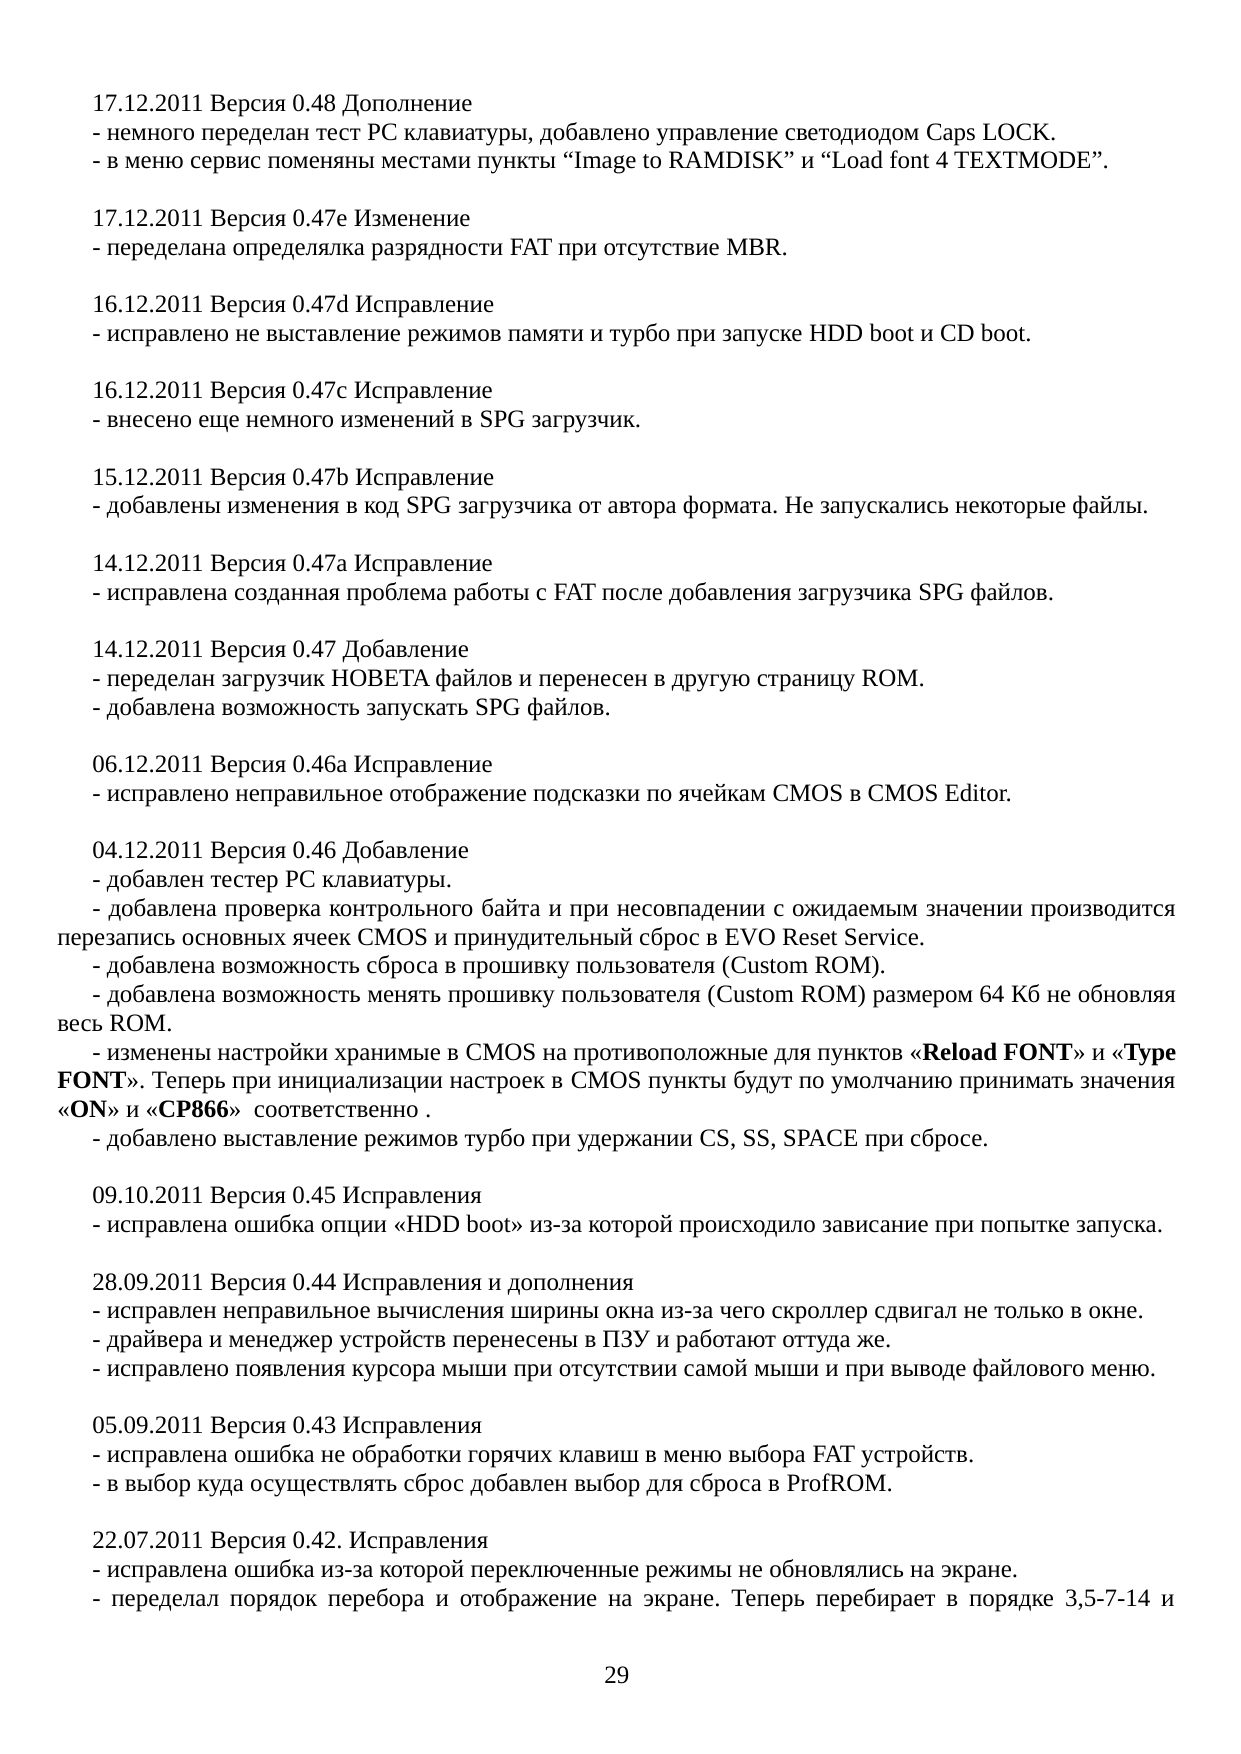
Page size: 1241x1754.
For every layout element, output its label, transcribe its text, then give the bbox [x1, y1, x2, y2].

text - в выбор куда осуществлять сброс добавлен выбор для сброса в ProfROM. [57, 1468, 1176, 1497]
text - добавлена возможность сброса в прошивку пользователя (Custom ROM). [57, 951, 1176, 979]
text - переделан загрузчик HOBETA файлов и перенесен в другую страницу ROM. [57, 663, 1176, 692]
text - добавлена возможность запускать SPG файлов. [57, 692, 1176, 721]
text - исправлена ошибка не обработки горячих клавиш в меню выбора FAT устройств. [57, 1439, 1176, 1468]
text - изменены настройки хранимые в CMOS на противоположные для пунктов «Reload FONT» и «Type FONT». Теперь при инициализации настроек в CMOS пункты будут по умолчанию принимать значения «ON» и «CP866» соответственно . [57, 1037, 1176, 1123]
text 05.09.2011 Версия 0.43 Исправления [57, 1411, 1176, 1439]
text - немного переделан тест PC клавиатуры, добавлено управление светодиодом Caps LOCK. [57, 117, 1176, 146]
text - добавлено выставление режимов турбо при удержании CS, SS, SPACE при сбросе. [57, 1123, 1176, 1152]
text - исправлено неправильное отображение подсказки по ячейкам CMOS в CMOS Editor. [57, 778, 1176, 807]
text - исправлена ошибка из-за которой переключенные режимы не обновлялись на экране. [57, 1554, 1176, 1583]
text 22.07.2011 Версия 0.42. Исправления [57, 1526, 1176, 1554]
text 17.12.2011 Версия 0.47e Изменение [57, 203, 1176, 232]
text - исправлена созданная проблема работы с FAT после добавления загрузчика SPG файлов. [57, 577, 1176, 606]
text - исправлено появления курсора мыши при отсутствии самой мыши и при выводе файлового меню. [57, 1353, 1176, 1382]
text - добавлены изменения в код SPG загрузчика от автора формата. Не запускались некоторые файлы. [57, 491, 1176, 519]
text - добавлена проверка контрольного байта и при несовпадении с ожидаемым значении производится перезапись основных ячеек CMOS и принудительный сброс в EVO Reset Service. [57, 893, 1176, 951]
text - добавлена возможность менять прошивку пользователя (Custom ROM) размером 64 Кб не обновляя весь ROM. [57, 979, 1176, 1037]
text - переделал порядок перебора и отображение на экране. Теперь перебирает в порядке 3,5-7-14 и [57, 1583, 1176, 1612]
text 15.12.2011 Версия 0.47b Исправление [57, 462, 1176, 491]
text - переделана определялка разрядности FAT при отсутствие MBR. [57, 232, 1176, 261]
text 14.12.2011 Версия 0.47a Исправление [57, 548, 1176, 577]
text 04.12.2011 Версия 0.46 Добавление [57, 836, 1176, 864]
text 16.12.2011 Версия 0.47d Исправление [57, 289, 1176, 318]
text - драйвера и менеджер устройств перенесены в ПЗУ и работают оттуда же. [57, 1324, 1176, 1353]
text - добавлен тестер PC клавиатуры. [57, 864, 1176, 893]
text 09.10.2011 Версия 0.45 Исправления [57, 1181, 1176, 1209]
text 28.09.2011 Версия 0.44 Исправления и дополнения [57, 1267, 1176, 1296]
text 16.12.2011 Версия 0.47c Исправление [57, 376, 1176, 404]
text 14.12.2011 Версия 0.47 Добавление [57, 634, 1176, 663]
text - исправлено не выставление режимов памяти и турбо при запуске HDD boot и CD boot. [57, 318, 1176, 347]
text - исправлена ошибка опции «HDD boot» из-за которой происходило зависание при попытке запуска. [57, 1209, 1176, 1238]
text 06.12.2011 Версия 0.46а Исправление [57, 749, 1176, 778]
text - внесено еще немного изменений в SPG загрузчик. [57, 404, 1176, 433]
text - исправлен неправильное вычисления ширины окна из-за чего скроллер сдвигал не только в окне. [57, 1296, 1176, 1324]
text - в меню сервис поменяны местами пункты “Image to RAMDISK” и “Load font 4 TEXTMODE”. [57, 146, 1176, 174]
text 17.12.2011 Версия 0.48 Дополнение [57, 88, 1176, 117]
